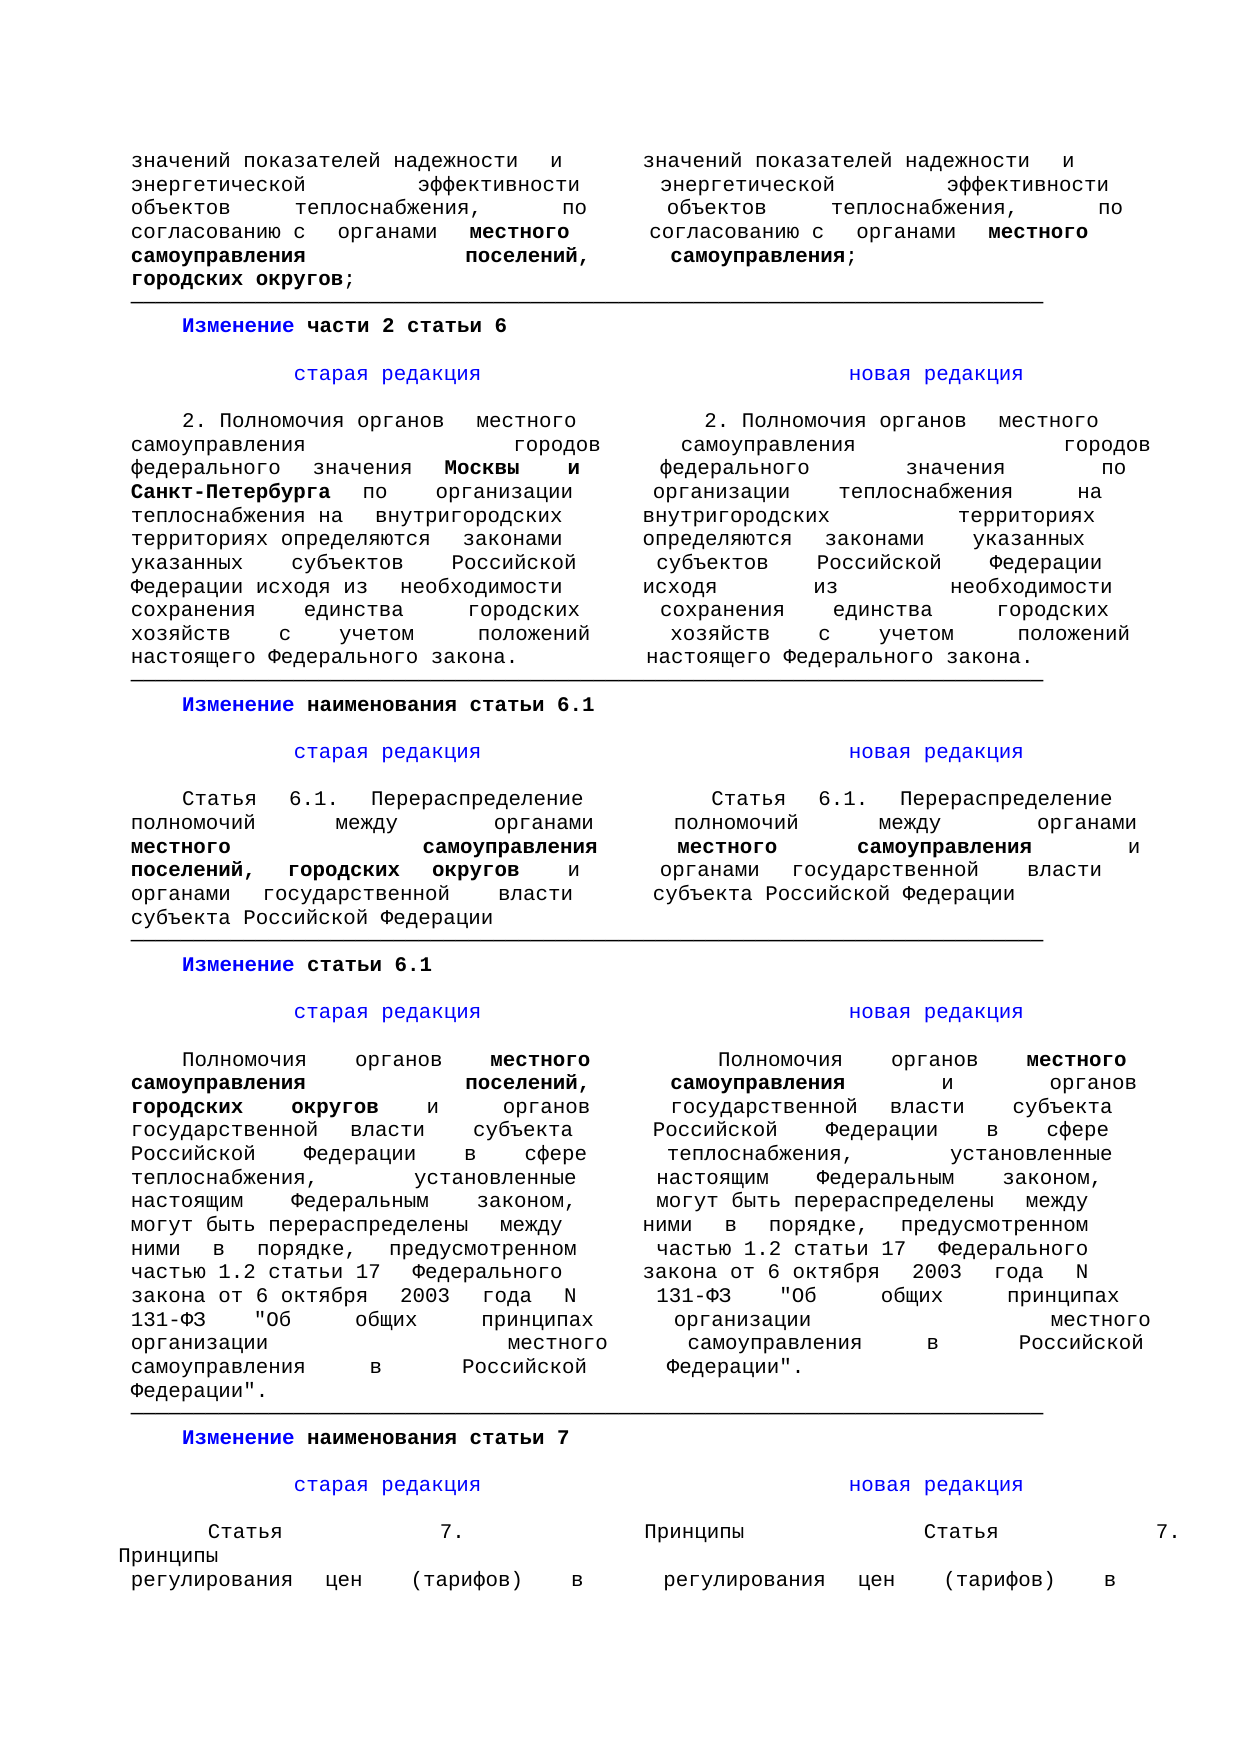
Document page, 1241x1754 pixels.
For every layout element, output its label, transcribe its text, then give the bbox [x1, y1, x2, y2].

text Федерации". [118, 1379, 1181, 1403]
text полномочий между органами полномочий между органами [118, 812, 1181, 836]
text частью 1.2 статьи 17 Федерального закона от 6 октября 2003 года N [118, 1261, 1181, 1285]
text указанных субъектов Российской субъектов Российской Федерации [118, 552, 1181, 576]
text хозяйств с учетом положений хозяйств с учетом положений [118, 623, 1181, 647]
text федерального значения Москвы и федерального значения по [118, 457, 1181, 481]
text Изменение части 2 статьи 6 [118, 316, 1181, 339]
text настоящего Федерального закона. настоящего Федерального закона. [118, 647, 1181, 670]
text Статья 6.1. Перераспределение Статья 6.1. Перераспределение [118, 788, 1181, 812]
text старая редакция новая редакция [118, 1001, 1181, 1025]
text 131-ФЗ "Об общих принципах организации местного [118, 1309, 1181, 1332]
text городских округов и органов государственной власти субъекта [118, 1096, 1181, 1119]
text самоуправления поселений, самоуправления и органов [118, 1072, 1181, 1096]
text согласованию с органами местного согласованию с органами местного [118, 221, 1181, 244]
text поселений, городских округов и органами государственной власти [118, 859, 1181, 883]
text Изменение статьи 6.1 [118, 954, 1181, 978]
text сохранения единства городских сохранения единства городских [118, 599, 1181, 623]
text могут быть перераспределены между ними в порядке, предусмотренном [118, 1214, 1181, 1238]
text Российской Федерации в сфере теплоснабжения, установленные [118, 1143, 1181, 1167]
text Статья 7. Принципы Статья 7. Принципы [118, 1521, 1181, 1569]
text 2. Полномочия органов местного 2. Полномочия органов местного [118, 410, 1181, 434]
text ───────────────────────────────────────────────────────────────────────── [118, 1403, 1181, 1427]
text самоуправления городов самоуправления городов [118, 434, 1181, 457]
text старая редакция новая редакция [118, 363, 1181, 386]
text закона от 6 октября 2003 года N 131-ФЗ "Об общих принципах [118, 1285, 1181, 1309]
text Санкт-Петербурга по организации организации теплоснабжения на [118, 481, 1181, 505]
text теплоснабжения, установленные настоящим Федеральным законом, [118, 1167, 1181, 1190]
text значений показателей надежности и значений показателей надежности и [118, 150, 1181, 174]
text самоуправления поселений, самоуправления; [118, 244, 1181, 268]
text территориях определяются законами определяются законами указанных [118, 528, 1181, 552]
text городских округов; [118, 268, 1181, 292]
text ───────────────────────────────────────────────────────────────────────── [118, 930, 1181, 954]
text объектов теплоснабжения, по объектов теплоснабжения, по [118, 197, 1181, 221]
text энергетической эффективности энергетической эффективности [118, 174, 1181, 197]
text самоуправления в Российской Федерации". [118, 1356, 1181, 1379]
text теплоснабжения на внутригородских внутригородских территориях [118, 505, 1181, 528]
text старая редакция новая редакция [118, 1474, 1181, 1498]
text субъекта Российской Федерации [118, 907, 1181, 930]
text государственной власти субъекта Российской Федерации в сфере [118, 1119, 1181, 1143]
text Федерации исходя из необходимости исходя из необходимости [118, 576, 1181, 599]
text настоящим Федеральным законом, могут быть перераспределены между [118, 1190, 1181, 1214]
text ───────────────────────────────────────────────────────────────────────── [118, 292, 1181, 316]
text Изменение наименования статьи 6.1 [118, 694, 1181, 717]
text старая редакция новая редакция [118, 741, 1181, 765]
text регулирования цен (тарифов) в регулирования цен (тарифов) в [118, 1569, 1181, 1592]
text Изменение наименования статьи 7 [118, 1427, 1181, 1451]
text Полномочия органов местного Полномочия органов местного [118, 1048, 1181, 1072]
text органами государственной власти субъекта Российской Федерации [118, 883, 1181, 907]
text местного самоуправления местного самоуправления и [118, 836, 1181, 859]
text ───────────────────────────────────────────────────────────────────────── [118, 670, 1181, 694]
text ними в порядке, предусмотренном частью 1.2 статьи 17 Федерального [118, 1238, 1181, 1261]
text организации местного самоуправления в Российской [118, 1332, 1181, 1356]
